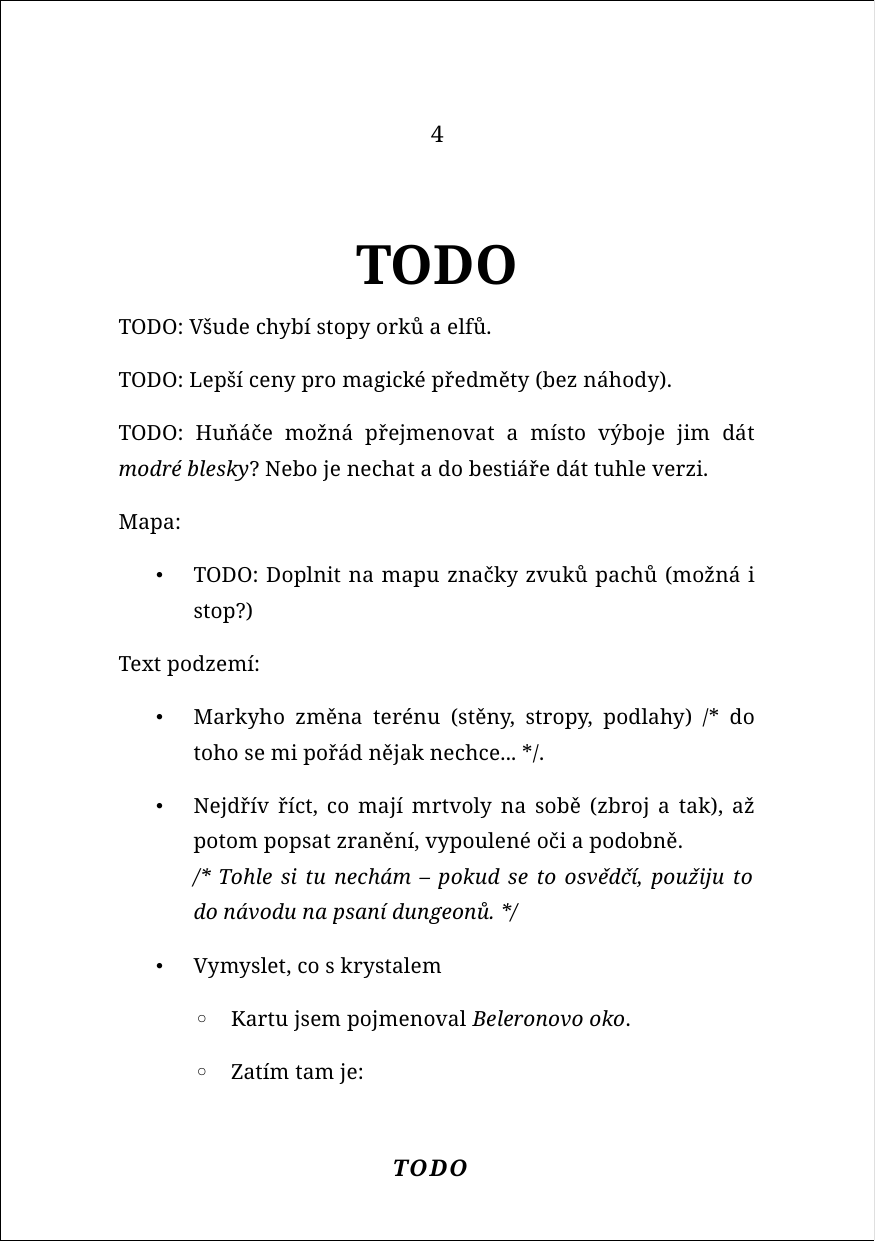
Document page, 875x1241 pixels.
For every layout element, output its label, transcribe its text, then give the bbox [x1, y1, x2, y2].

text TODO: Huňáče možná přejmenovat a místo výboje jim dát modré blesky? Nebo je nechat a do bestiáře dát tuhle verzi. [118, 418, 756, 482]
list Markyho změna terénu (stěny, stropy, podlahy) /* do toho se mi pořád nějak nechce... */. [156, 702, 756, 766]
subtitle TODO [118, 226, 756, 300]
list Kartu jsem pojmenoval Beleronovo oko. [193, 1004, 756, 1032]
text Mapa: [118, 507, 756, 535]
text Text podzemí: [118, 649, 756, 677]
text TODO: Všude chybí stopy orků a elfů. [118, 312, 756, 340]
list TODO: Doplnit na mapu značky zvuků pachů (možná i stop?) [156, 560, 756, 624]
list Vymyslet, co s krystalem [156, 951, 756, 979]
list Zatím tam je: [193, 1057, 756, 1086]
text TODO: Lepší ceny pro magické předměty (bez náhody). [118, 365, 756, 393]
list Nejdřív říct, co mají mrtvoly na sobě (zbroj a tak), až potom popsat zranění, vypoulené oči a podobně. /* Tohle si tu nechám – pokud se to osvědčí, použiju to do návodu na psaní dungeonů. */ [156, 791, 756, 926]
